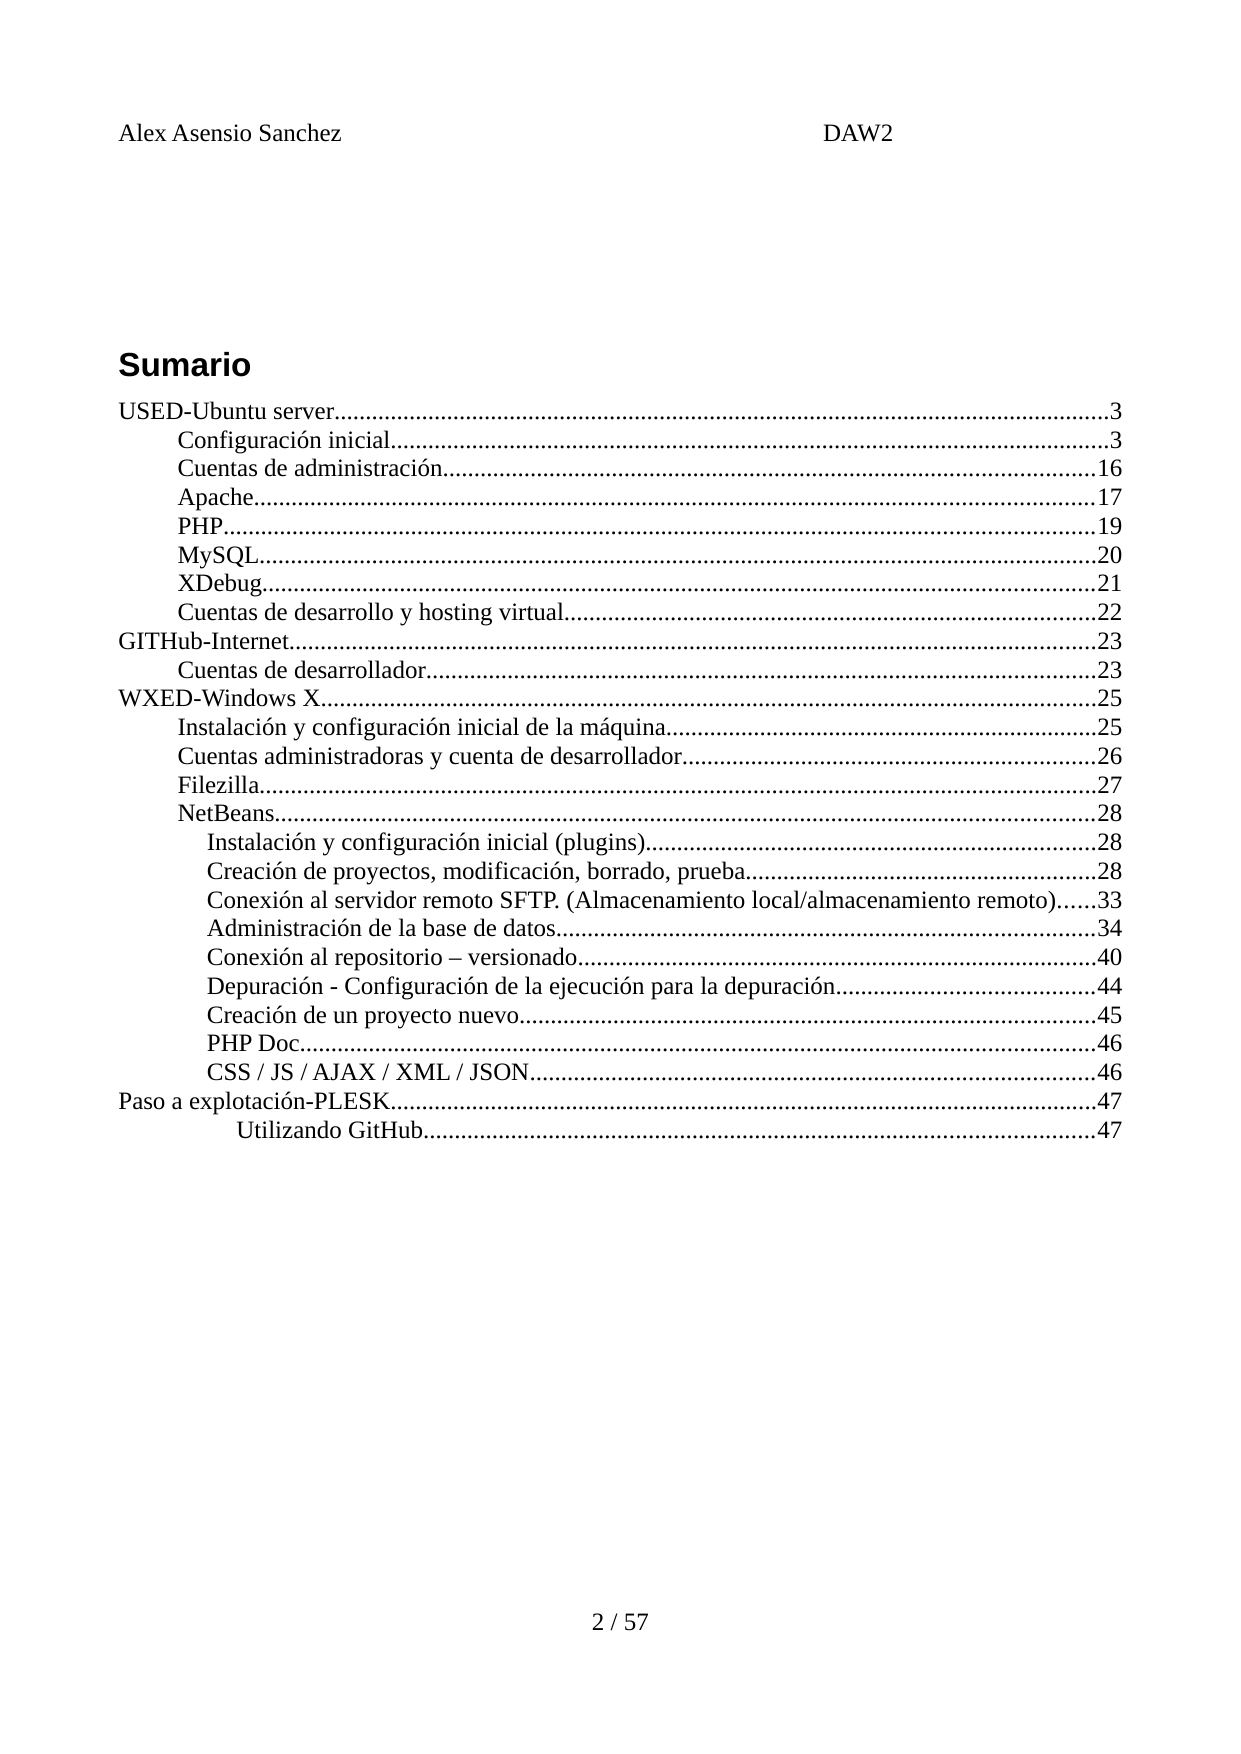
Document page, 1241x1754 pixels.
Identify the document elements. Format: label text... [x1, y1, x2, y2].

text Cuentas de desarrollador 23 [177, 655, 1122, 683]
text WXED-Windows X 25 [118, 683, 1122, 712]
text Creación de un proyecto nuevo 45 [207, 1000, 1122, 1028]
text Depuración - Configuración de la ejecución para la depuración 44 [207, 971, 1122, 1000]
text Conexión al repositorio – versionado 40 [207, 942, 1122, 971]
text CSS / JS / AJAX / XML / JSON 46 [207, 1057, 1122, 1086]
text Cuentas de administración 16 [177, 453, 1122, 482]
text Instalación y configuración inicial de la máquina 25 [177, 712, 1122, 741]
text Configuración inicial 3 [177, 425, 1122, 453]
text Administración de la base de datos 34 [207, 913, 1122, 942]
text Paso a explotación-PLESK 47 [118, 1086, 1122, 1115]
text MySQL 20 [177, 540, 1122, 568]
text Creación de proyectos, modificación, borrado, prueba. 28 [207, 856, 1122, 885]
text Cuentas de desarrollo y hosting virtual 22 [177, 597, 1122, 626]
subtitle Sumario [118, 345, 1122, 383]
text XDebug 21 [177, 568, 1122, 597]
text PHP Doc 46 [207, 1028, 1122, 1057]
text PHP 19 [177, 511, 1122, 540]
text USED-Ubuntu server 3 [118, 396, 1122, 425]
text Filezilla 27 [177, 770, 1122, 798]
text Conexión al servidor remoto SFTP. (Almacenamiento local/almacenamiento remoto) 33 [207, 885, 1122, 913]
text GITHub-Internet 23 [118, 626, 1122, 655]
text NetBeans 28 [177, 798, 1122, 827]
text Instalación y configuración inicial (plugins) 28 [207, 827, 1122, 856]
text Utilizando GitHub 47 [236, 1115, 1122, 1143]
text Cuentas administradoras y cuenta de desarrollador 26 [177, 741, 1122, 770]
text Apache 17 [177, 482, 1122, 511]
